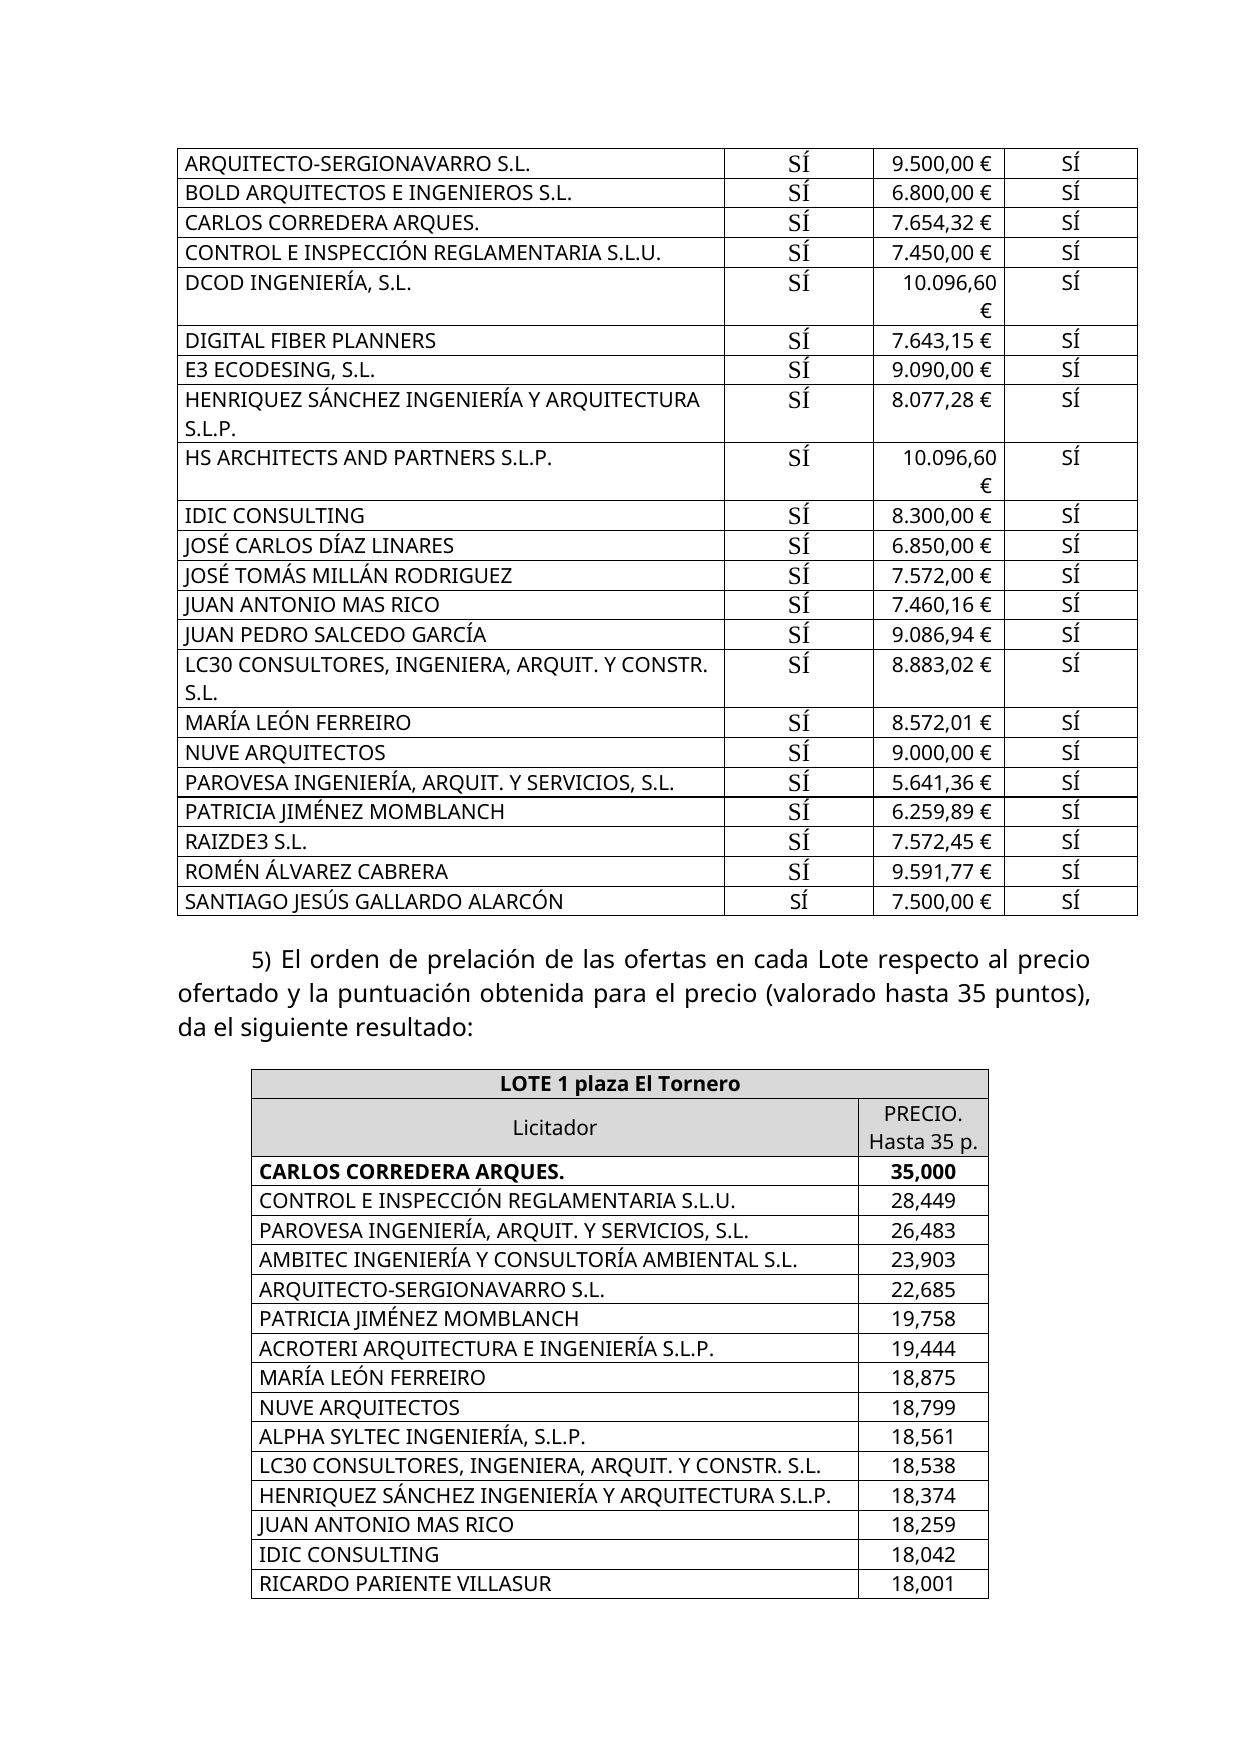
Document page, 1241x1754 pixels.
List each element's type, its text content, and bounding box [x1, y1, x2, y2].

table_cell 7.460,16 € [874, 591, 1004, 619]
table_cell 8.883,02 € [874, 650, 1004, 707]
table_cell 8.077,28 € [874, 385, 1004, 442]
table_cell E3 ECODESING, S.L. [178, 356, 724, 384]
table_cell 7.572,45 € [874, 827, 1004, 856]
table_cell 7.572,00 € [874, 561, 1004, 589]
table_cell CARLOS CORREDERA ARQUES. [178, 208, 724, 237]
table_cell JOSÉ TOMÁS MILLÁN RODRIGUEZ [178, 561, 724, 589]
table_header LOTE 1 plaza El Tornero [252, 1070, 988, 1098]
table_cell SÍ [1005, 149, 1137, 177]
table_cell SÍ [1005, 887, 1137, 915]
table_cell SANTIAGO JESÚS GALLARDO ALARCÓN [178, 887, 724, 915]
table_cell 18,799 [859, 1393, 988, 1421]
table_cell SÍ [1005, 561, 1137, 589]
table_cell CONTROL E INSPECCIÓN REGLAMENTARIA S.L.U. [178, 238, 724, 267]
table_cell SÍ [725, 179, 873, 207]
table_cell HS ARCHITECTS AND PARTNERS S.L.P. [178, 443, 724, 500]
table_cell 19,758 [859, 1304, 988, 1333]
table_cell JUAN PEDRO SALCEDO GARCÍA [178, 620, 724, 649]
table_cell 6.259,89 € [874, 798, 1004, 826]
table_cell SÍ [725, 208, 873, 237]
table_cell SÍ [1005, 857, 1137, 886]
table_cell 18,561 [859, 1422, 988, 1451]
list El orden de prelación de las ofertas en cada Lote respecto al precio ofertado y la puntuación obtenida para el precio (valorado hasta 35 puntos), da el siguiente resultado: [177, 941, 1093, 1043]
table_cell SÍ [1005, 443, 1137, 500]
table_cell SÍ [725, 738, 873, 767]
table_cell SÍ [725, 591, 873, 619]
table_cell ACROTERI ARQUITECTURA E INGENIERÍA S.L.P. [252, 1334, 858, 1362]
table_cell SÍ [1005, 768, 1137, 796]
table_cell 18,538 [859, 1452, 988, 1480]
table_cell 18,259 [859, 1511, 988, 1539]
table_cell SÍ [1005, 531, 1137, 560]
table_cell AMBITEC INGENIERÍA Y CONSULTORÍA AMBIENTAL S.L. [252, 1245, 858, 1274]
table_cell CARLOS CORREDERA ARQUES. [252, 1157, 858, 1185]
table_cell 7.450,00 € [874, 238, 1004, 267]
table_cell SÍ [725, 561, 873, 589]
table_cell PAROVESA INGENIERÍA, ARQUIT. Y SERVICIOS, S.L. [178, 768, 724, 796]
table_cell 10.096,60 € [874, 268, 1004, 325]
table_cell 18,001 [859, 1570, 988, 1598]
table_cell NUVE ARQUITECTOS [252, 1393, 858, 1421]
table_cell DIGITAL FIBER PLANNERS [178, 326, 724, 354]
table_cell 5.641,36 € [874, 768, 1004, 796]
table_cell RICARDO PARIENTE VILLASUR [252, 1570, 858, 1598]
table_cell CONTROL E INSPECCIÓN REGLAMENTARIA S.L.U. [252, 1186, 858, 1215]
table_cell 8.572,01 € [874, 708, 1004, 737]
table_cell SÍ [725, 268, 873, 325]
table_cell SÍ [1005, 385, 1137, 442]
table_cell SÍ [725, 149, 873, 177]
table_cell SÍ [1005, 326, 1137, 354]
table_cell SÍ [1005, 650, 1137, 707]
table_cell ARQUITECTO-SERGIONAVARRO S.L. [178, 149, 724, 177]
table_cell 26,483 [859, 1216, 988, 1244]
table_cell SÍ [725, 827, 873, 856]
table_cell 6.800,00 € [874, 179, 1004, 207]
table_cell SÍ [725, 650, 873, 707]
table_cell PAROVESA INGENIERÍA, ARQUIT. Y SERVICIOS, S.L. [252, 1216, 858, 1244]
table_cell DCOD INGENIERÍA, S.L. [178, 268, 724, 325]
table_cell HENRIQUEZ SÁNCHEZ INGENIERÍA Y ARQUITECTURA S.L.P. [178, 385, 724, 442]
table_cell SÍ [1005, 356, 1137, 384]
table_cell JUAN ANTONIO MAS RICO [252, 1511, 858, 1539]
table_cell PATRICIA JIMÉNEZ MOMBLANCH [252, 1304, 858, 1333]
table_cell SÍ [725, 887, 873, 915]
table_cell SÍ [1005, 208, 1137, 237]
table_cell 19,444 [859, 1334, 988, 1362]
table_cell LC30 CONSULTORES, INGENIERA, ARQUIT. Y CONSTR. S.L. [252, 1452, 858, 1480]
table_cell SÍ [725, 326, 873, 354]
table_cell SÍ [725, 238, 873, 267]
table_cell 7.654,32 € [874, 208, 1004, 237]
table_cell HENRIQUEZ SÁNCHEZ INGENIERÍA Y ARQUITECTURA S.L.P. [252, 1481, 858, 1509]
table_cell 28,449 [859, 1186, 988, 1215]
table_cell JUAN ANTONIO MAS RICO [178, 591, 724, 619]
table_cell ARQUITECTO-SERGIONAVARRO S.L. [252, 1275, 858, 1303]
table_cell SÍ [725, 708, 873, 737]
table_cell 9.000,00 € [874, 738, 1004, 767]
table_cell 9.090,00 € [874, 356, 1004, 384]
table_cell ROMÉN ÁLVAREZ CABRERA [178, 857, 724, 886]
table_cell Licitador [252, 1099, 858, 1156]
table_cell SÍ [725, 531, 873, 560]
table_cell SÍ [1005, 798, 1137, 826]
table_cell SÍ [725, 443, 873, 500]
table_cell SÍ [1005, 708, 1137, 737]
table_cell 23,903 [859, 1245, 988, 1274]
table_cell SÍ [1005, 591, 1137, 619]
table_cell SÍ [725, 356, 873, 384]
table_cell IDIC CONSULTING [252, 1540, 858, 1568]
table_cell 8.300,00 € [874, 501, 1004, 530]
table_cell BOLD ARQUITECTOS E INGENIEROS S.L. [178, 179, 724, 207]
table_cell 7.500,00 € [874, 887, 1004, 915]
table_cell 18,042 [859, 1540, 988, 1568]
table_cell 9.500,00 € [874, 149, 1004, 177]
table_cell SÍ [725, 620, 873, 649]
table_cell SÍ [1005, 179, 1137, 207]
table_cell 9.591,77 € [874, 857, 1004, 886]
table_cell NUVE ARQUITECTOS [178, 738, 724, 767]
table_cell 18,374 [859, 1481, 988, 1509]
table_cell 18,875 [859, 1363, 988, 1392]
table_cell SÍ [725, 798, 873, 826]
table_cell SÍ [725, 857, 873, 886]
table_cell SÍ [725, 385, 873, 442]
table_cell 6.850,00 € [874, 531, 1004, 560]
table_cell 22,685 [859, 1275, 988, 1303]
table_cell MARÍA LEÓN FERREIRO [178, 708, 724, 737]
table_cell 9.086,94 € [874, 620, 1004, 649]
table_cell PATRICIA JIMÉNEZ MOMBLANCH [178, 798, 724, 826]
table_cell SÍ [1005, 620, 1137, 649]
table_cell MARÍA LEÓN FERREIRO [252, 1363, 858, 1392]
table_cell JOSÉ CARLOS DÍAZ LINARES [178, 531, 724, 560]
table_cell SÍ [1005, 738, 1137, 767]
table_cell LC30 CONSULTORES, INGENIERA, ARQUIT. Y CONSTR. S.L. [178, 650, 724, 707]
table_cell 10.096,60 € [874, 443, 1004, 500]
table_cell SÍ [1005, 268, 1137, 325]
table_cell IDIC CONSULTING [178, 501, 724, 530]
table_cell PRECIO. Hasta 35 p. [859, 1099, 988, 1156]
table_cell SÍ [1005, 501, 1137, 530]
table_cell 7.643,15 € [874, 326, 1004, 354]
table_cell SÍ [1005, 238, 1137, 267]
table_cell 35,000 [859, 1157, 988, 1185]
table_cell SÍ [725, 768, 873, 796]
table_cell ALPHA SYLTEC INGENIERÍA, S.L.P. [252, 1422, 858, 1451]
table_cell SÍ [725, 501, 873, 530]
table_cell SÍ [1005, 827, 1137, 856]
table_cell RAIZDE3 S.L. [178, 827, 724, 856]
